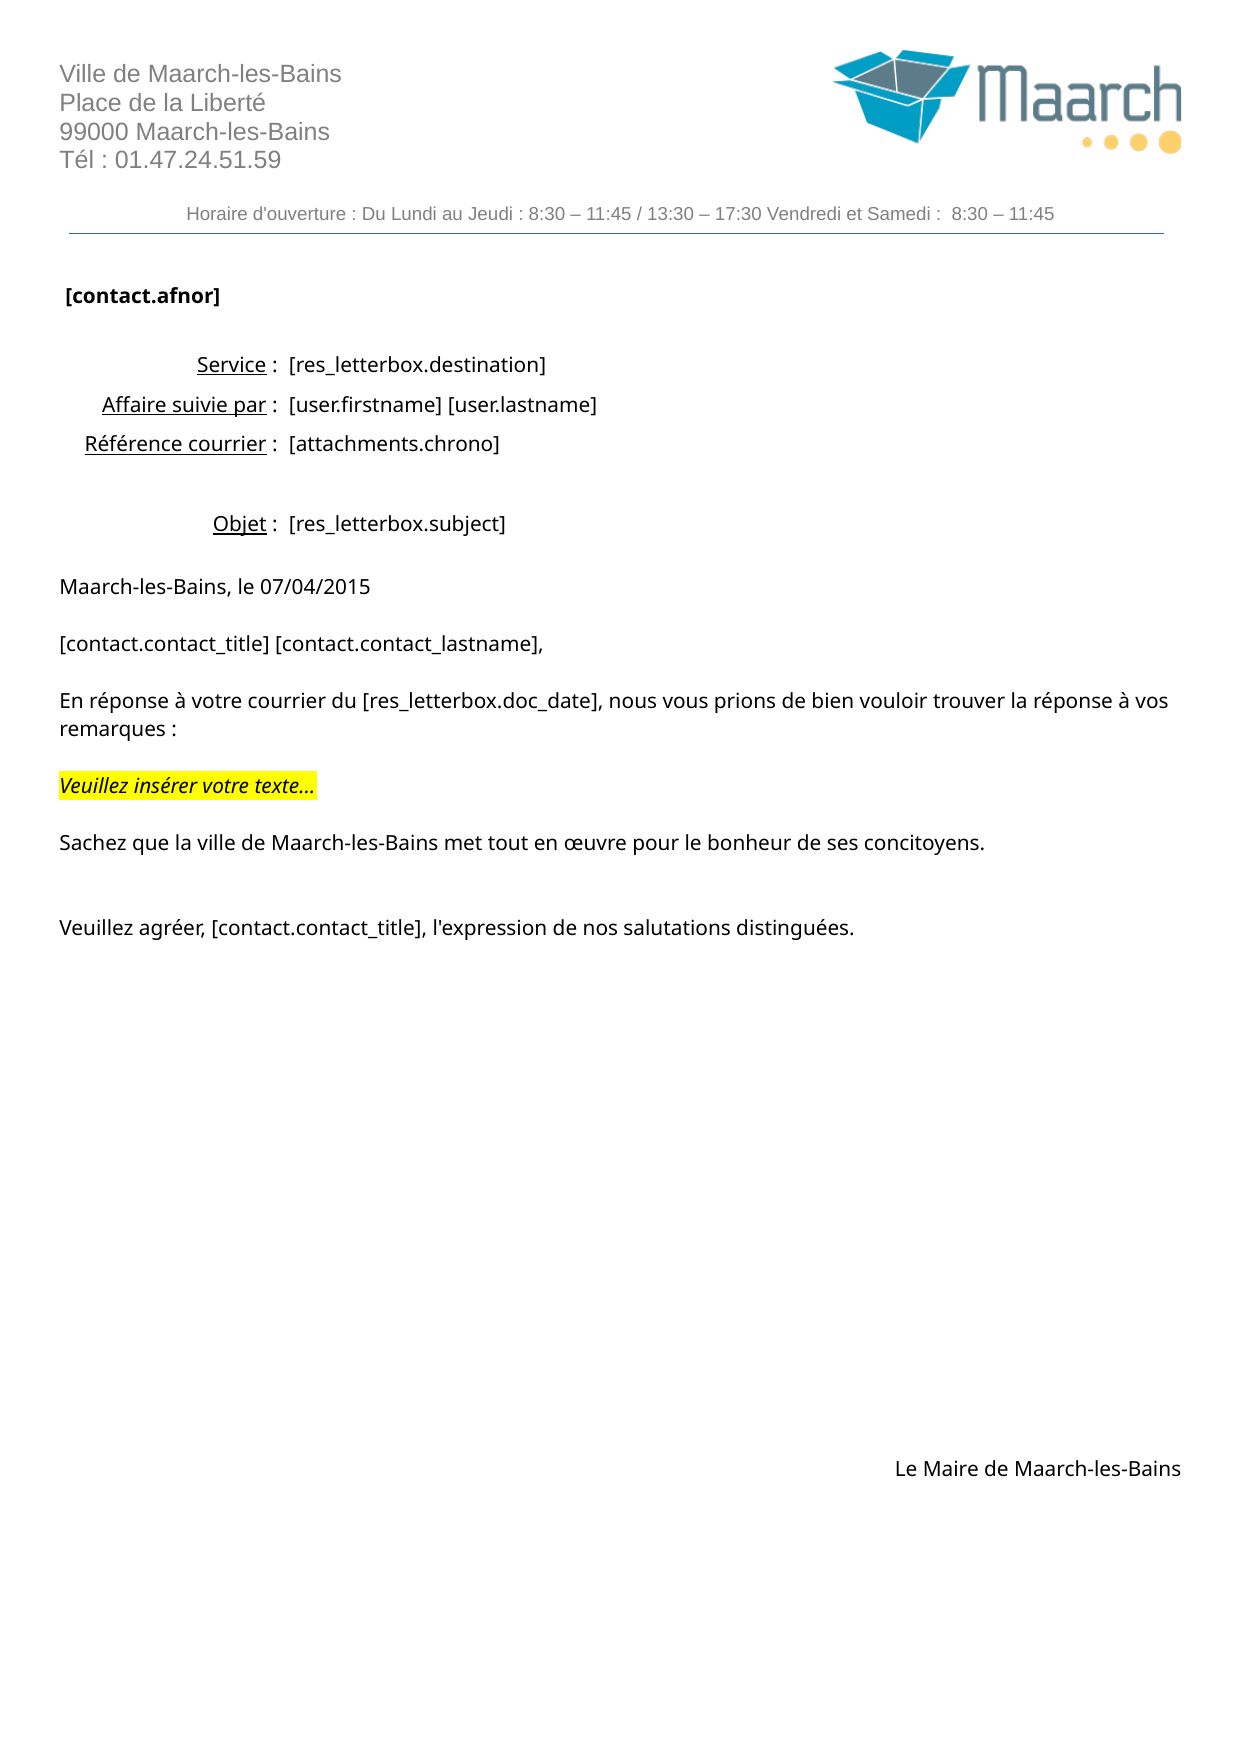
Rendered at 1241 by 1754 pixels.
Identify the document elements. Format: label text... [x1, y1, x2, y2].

text Veuillez insérer votre texte… [59, 771, 1181, 800]
table_cell [res_letterbox.subject] [283, 504, 816, 543]
table_cell Affaire suivie par : [59, 384, 283, 424]
table_cell [user.firstname] [user.lastname] [283, 384, 816, 424]
text Veuillez agréer, [contact.contact_title], l'expression de nos salutations distinguées. [59, 913, 1181, 942]
table_header Service : [59, 344, 283, 384]
table_cell [attachments.chrono] [283, 424, 816, 464]
table_cell Référence courrier : [59, 424, 283, 464]
text Maarch-les-Bains, le 07/04/2015 [59, 572, 1181, 601]
table_cell [283, 464, 816, 504]
text En réponse à votre courrier du [res_letterbox.doc_date], nous vous prions de bien vouloir trouver la réponse à vos remarques : [59, 686, 1181, 743]
picture [832, 50, 1182, 154]
table_header [res_letterbox.destination] [283, 344, 816, 384]
table_cell [59, 464, 283, 504]
table_cell Objet : [59, 504, 283, 543]
text Le Maire de Maarch-les-Bains [59, 1454, 1181, 1482]
text [contact.contact_title] [contact.contact_lastname], [59, 629, 1181, 658]
table_header [contact.afnor] [60, 275, 1182, 315]
text Sachez que la ville de Maarch-les-Bains met tout en œuvre pour le bonheur de ses concitoyens. [59, 828, 1181, 857]
